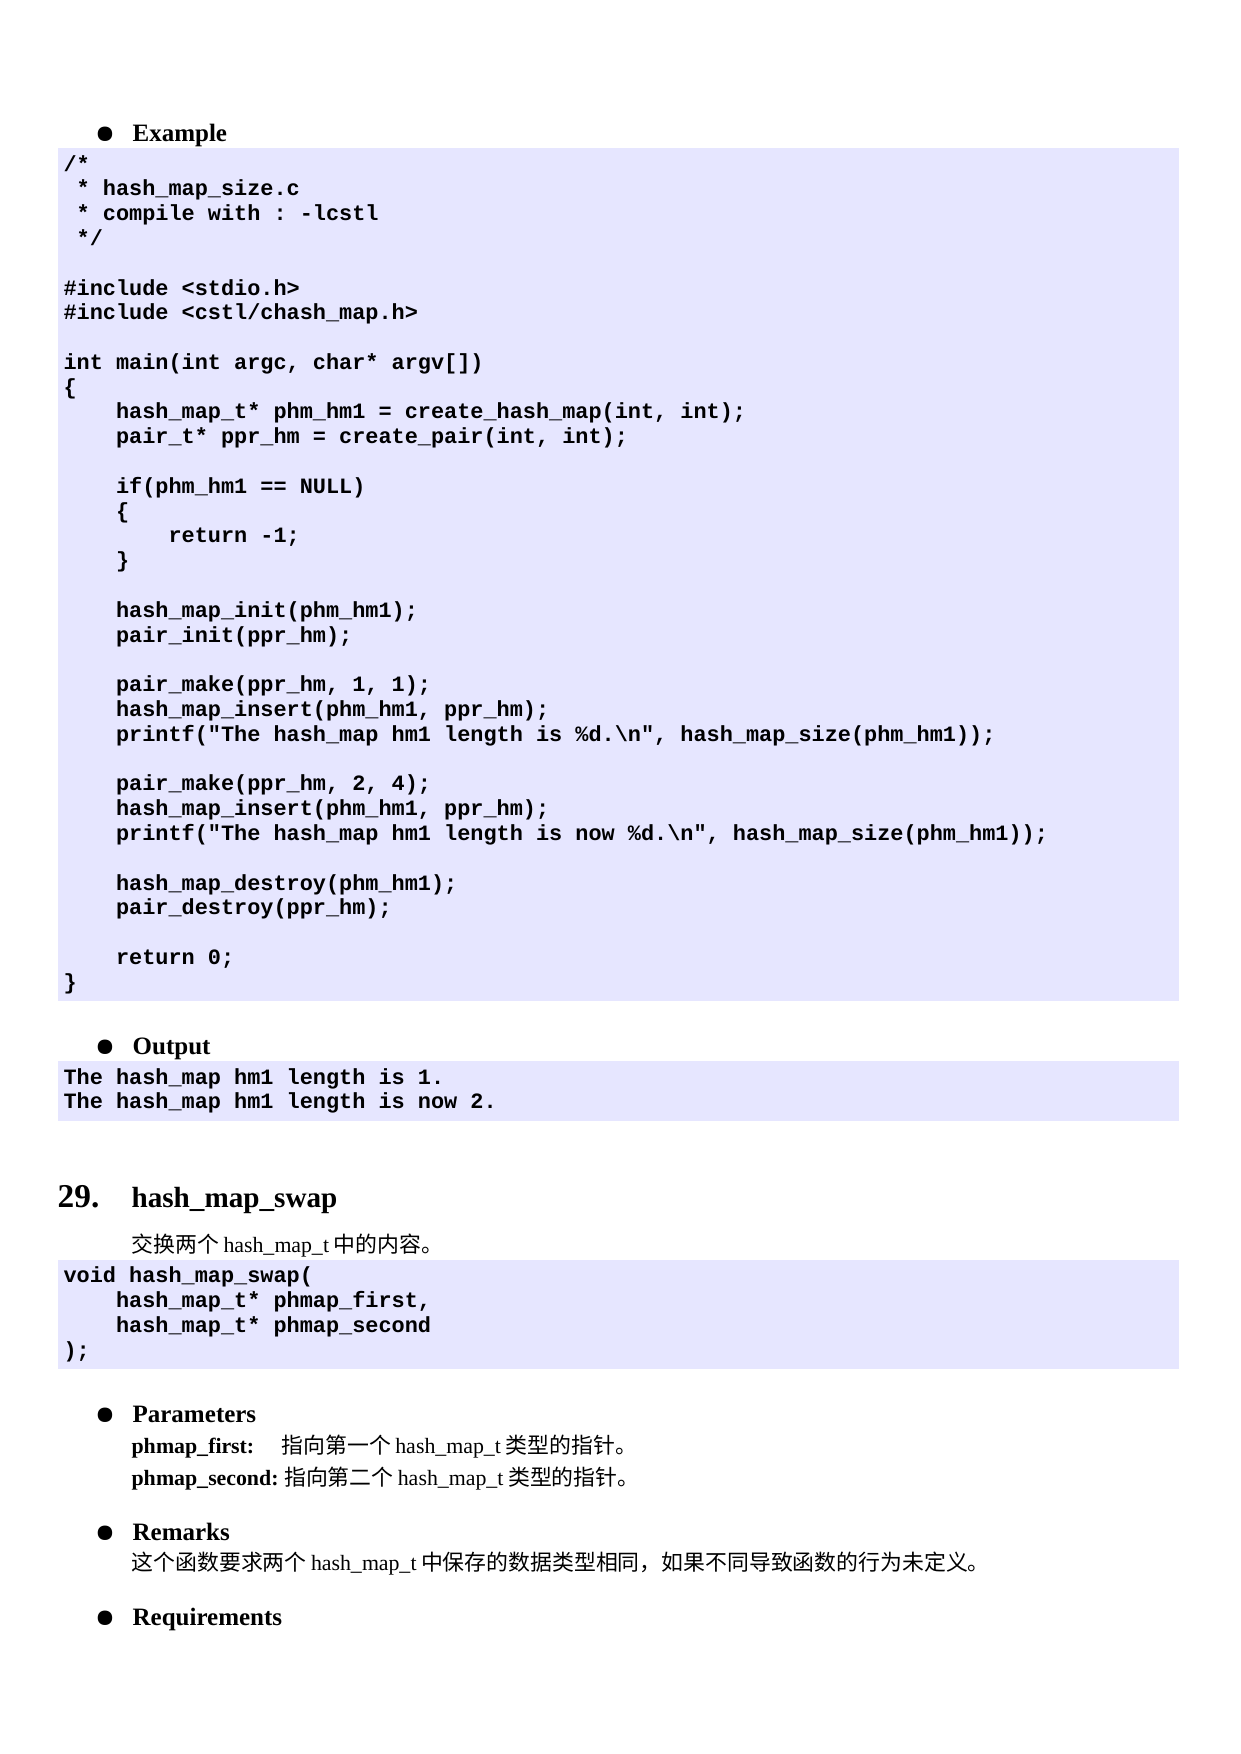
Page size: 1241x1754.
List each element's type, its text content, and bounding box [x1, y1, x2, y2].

subtitle hash_map_swap [57, 1176, 1179, 1214]
table_header void hash_map_swap( hash_map_t* phmap_first, hash_map_t* phmap_second ); [58, 1260, 1179, 1369]
text 交换两个hash_map_t中的内容。 [57, 1227, 1179, 1259]
table_header The hash_map hm1 length is 1. The hash_map hm1 length is now 2. [58, 1061, 1179, 1121]
list Parameters [95, 1399, 1179, 1428]
list Example [95, 118, 1179, 147]
list Requirements [95, 1602, 1179, 1631]
list Remarks [95, 1517, 1179, 1545]
table_header /* * hash_map_size.c * compile with : -lcstl */ #include <stdio.h> #include <cstl/chash_map.h> int main(int argc, char* argv[]) { hash_map_t* phm_hm1 = create_hash_map(int, int); pair_t* ppr_hm = create_pair(int, int); if(phm_hm1 == NULL) { return -1; } hash_map_init(phm_hm1); pair_init(ppr_hm); pair_make(ppr_hm, 1, 1); hash_map_insert(phm_hm1, ppr_hm); printf("The hash_map hm1 length is %d.\n", hash_map_size(phm_hm1)); pair_make(ppr_hm, 2, 4); hash_map_insert(phm_hm1, ppr_hm); printf("The hash_map hm1 length is now %d.\n", hash_map_size(phm_hm1)); hash_map_destroy(phm_hm1); pair_destroy(ppr_hm); return 0; } [58, 148, 1179, 1001]
text phmap_first: 指向第一个hash_map_t类型的指针。 [57, 1428, 1179, 1460]
text 这个函数要求两个hash_map_t中保存的数据类型相同，如果不同导致函数的行为未定义。 [57, 1545, 1179, 1577]
list Output [95, 1031, 1179, 1060]
text phmap_second: 指向第二个hash_map_t类型的指针。 [57, 1460, 1179, 1491]
